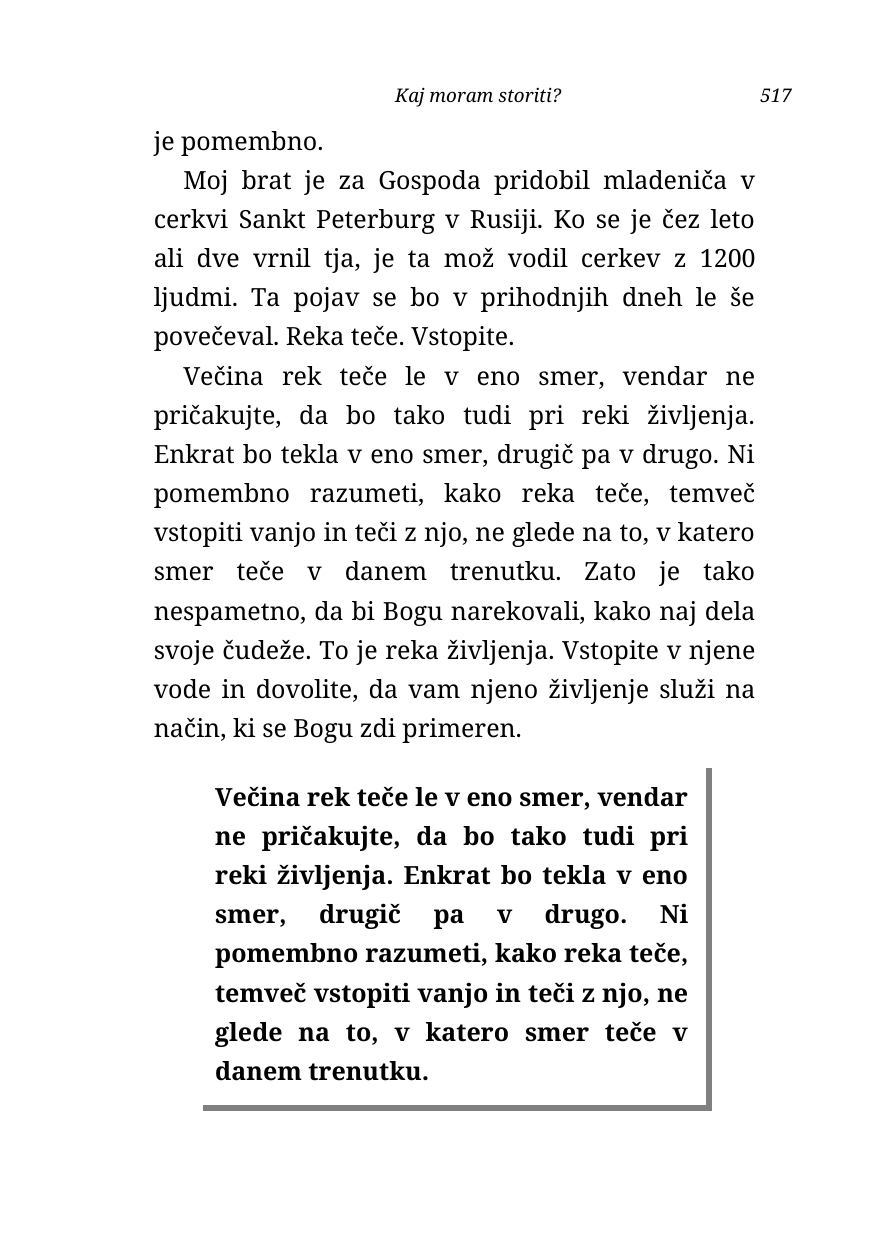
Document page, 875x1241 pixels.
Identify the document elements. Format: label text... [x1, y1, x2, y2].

text Večina rek teče le v eno smer, vendar ne pričakujte, da bo tako tudi pri reki življenja. Enkrat bo tekla v eno smer, drugič pa v drugo. Ni pomembno razumeti, kako reka teče, temveč vstopiti vanjo in teči z njo, ne glede na to, v katero smer teče v danem trenutku. Zato je tako nespametno, da bi Bogu narekovali, kako naj dela svoje čudeže. To je reka življenja. Vstopite v njene vode in dovolite, da vam njeno življenje služi na način, ki se Bogu zdi primeren. [153, 358, 756, 745]
text Večina rek teče le v eno smer, vendar ne pričakujte, da bo tako tudi pri reki življenja. Enkrat bo tekla v eno smer, drugič pa v drugo. Ni pomembno razumeti, kako reka teče, temveč vstopiti vanjo in teči z njo, ne glede na to, v katero smer teče v danem trenutku. [197, 762, 706, 1105]
text je pomembno. [153, 123, 756, 157]
text Moj brat je za Gospoda pridobil mladeniča v cerkvi Sankt Peterburg v Rusiji. Ko se je čez leto ali dve vrnil tja, je ta mož vodil cerkev z 1200 ljudmi. Ta pojav se bo v prihodnjih dneh le še povečeval. Reka teče. Vstopite. [153, 162, 756, 353]
